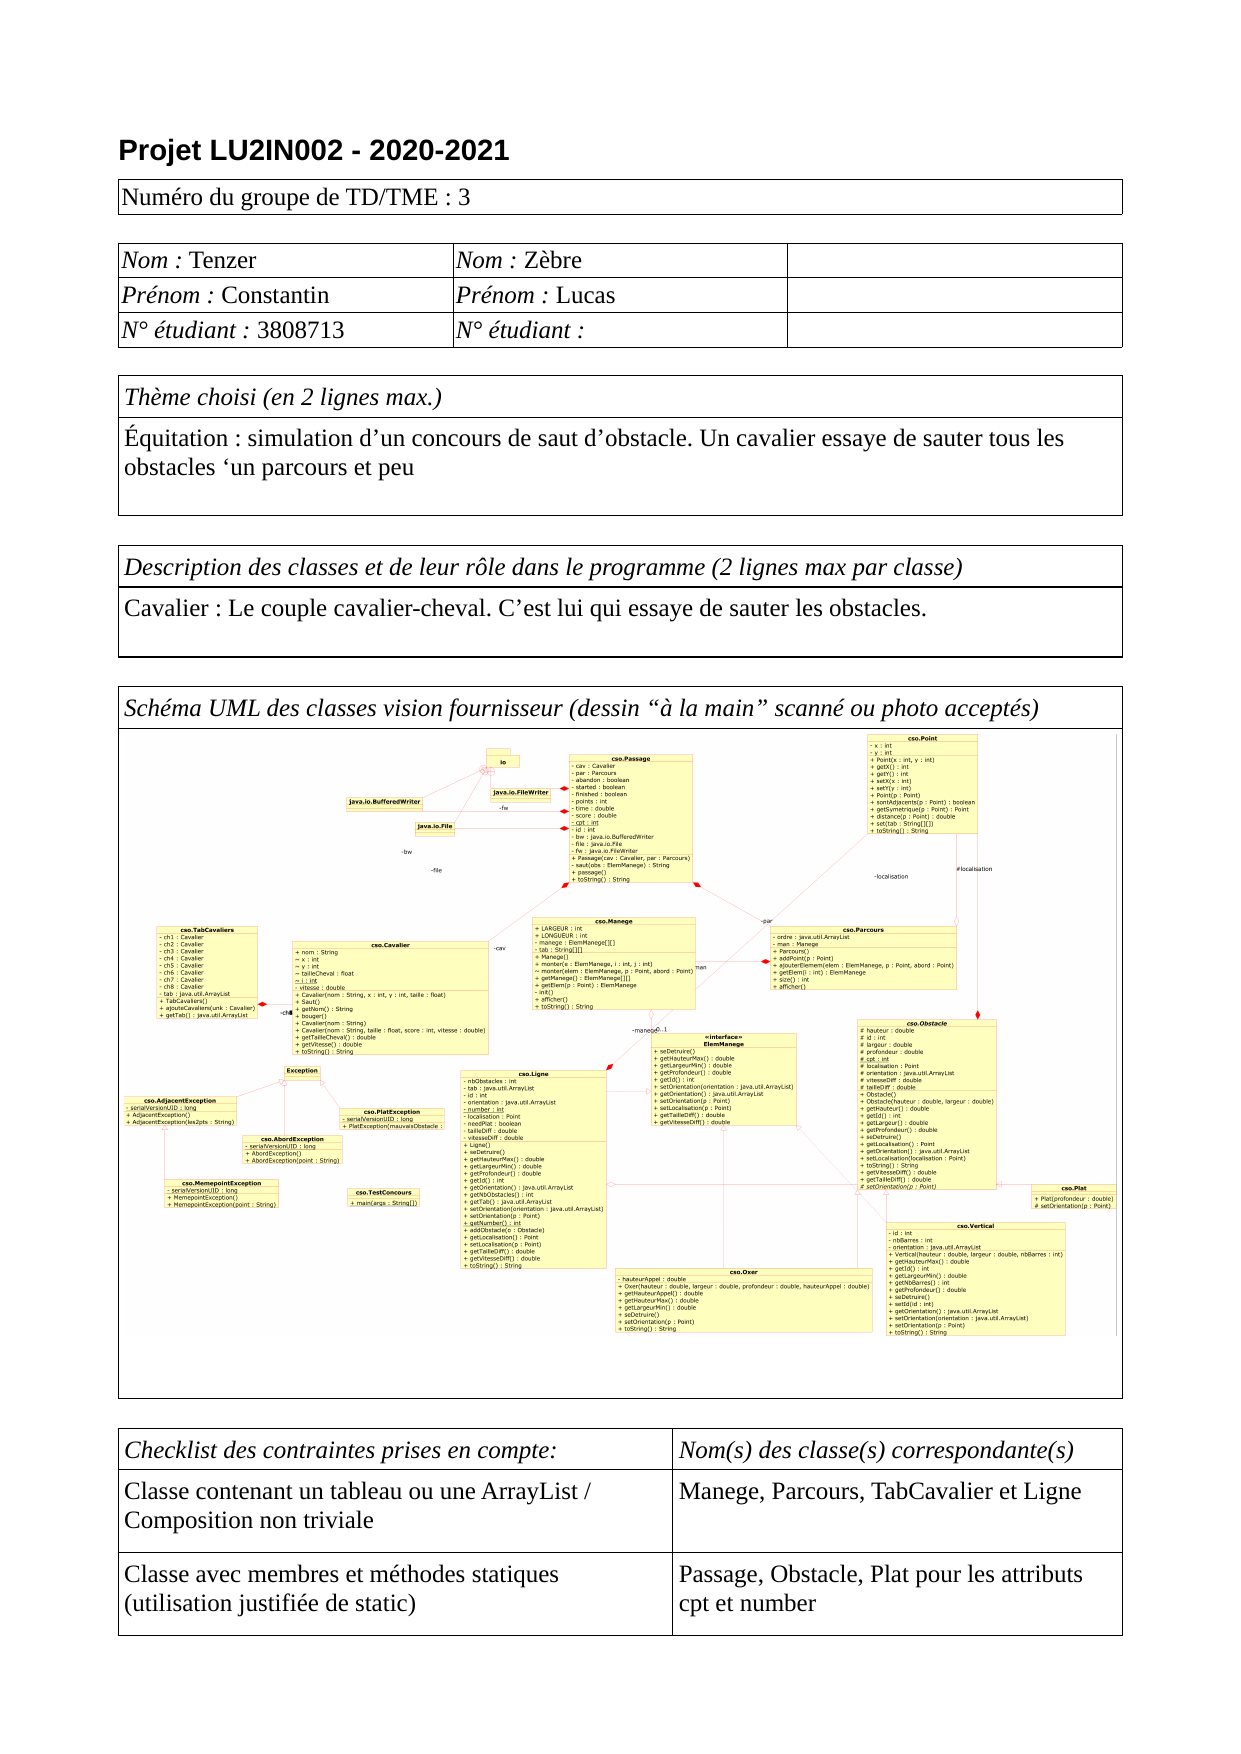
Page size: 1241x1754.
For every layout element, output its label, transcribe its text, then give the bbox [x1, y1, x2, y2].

table_cell Prénom : Lucas [454, 278, 787, 312]
table_header Description des classes et de leur rôle dans le programme (2 lignes max par classe) [119, 546, 1122, 586]
table_header Nom : Tenzer [119, 244, 453, 277]
table_cell N° étudiant : 3808713 [119, 313, 453, 347]
table_cell N° étudiant : [454, 313, 787, 347]
table_cell Passage, Obstacle, Plat pour les attributs cpt et number [673, 1553, 1122, 1635]
table_cell [788, 313, 1122, 347]
table_header [788, 244, 1122, 277]
table_header Nom(s) des classe(s) correspondante(s) [673, 1429, 1122, 1469]
table_cell Classe avec membres et méthodes statiques (utilisation justifiée de static) [119, 1553, 672, 1635]
table_header Schéma UML des classes vision fournisseur (dessin “à la main” scanné ou photo acceptés) [119, 687, 1122, 727]
table_cell [788, 278, 1122, 312]
table_cell Prénom : Constantin [119, 278, 453, 312]
table_cell Équitation : simulation d’un concours de saut d’obstacle. Un cavalier essaye de sauter tous les obstacles ‘un parcours et peu [119, 418, 1122, 515]
picture [123, 734, 1117, 1336]
table_header Numéro du groupe de TD/TME : 3 [119, 180, 1122, 214]
table_header Thème choisi (en 2 lignes max.) [119, 376, 1122, 417]
table_cell Classe contenant un tableau ou une ArrayList / Composition non triviale [119, 1470, 672, 1552]
table_header Nom : Zèbre [454, 244, 787, 277]
table_cell [119, 729, 1122, 1398]
table_cell Cavalier : Le couple cavalier-cheval. C’est lui qui essaye de sauter les obstacles. [119, 588, 1122, 656]
table_header Checklist des contraintes prises en compte: [119, 1429, 672, 1469]
subtitle Projet LU2IN002 - 2020-2021 [118, 133, 1122, 166]
table_cell Manege, Parcours, TabCavalier et Ligne [673, 1470, 1122, 1552]
